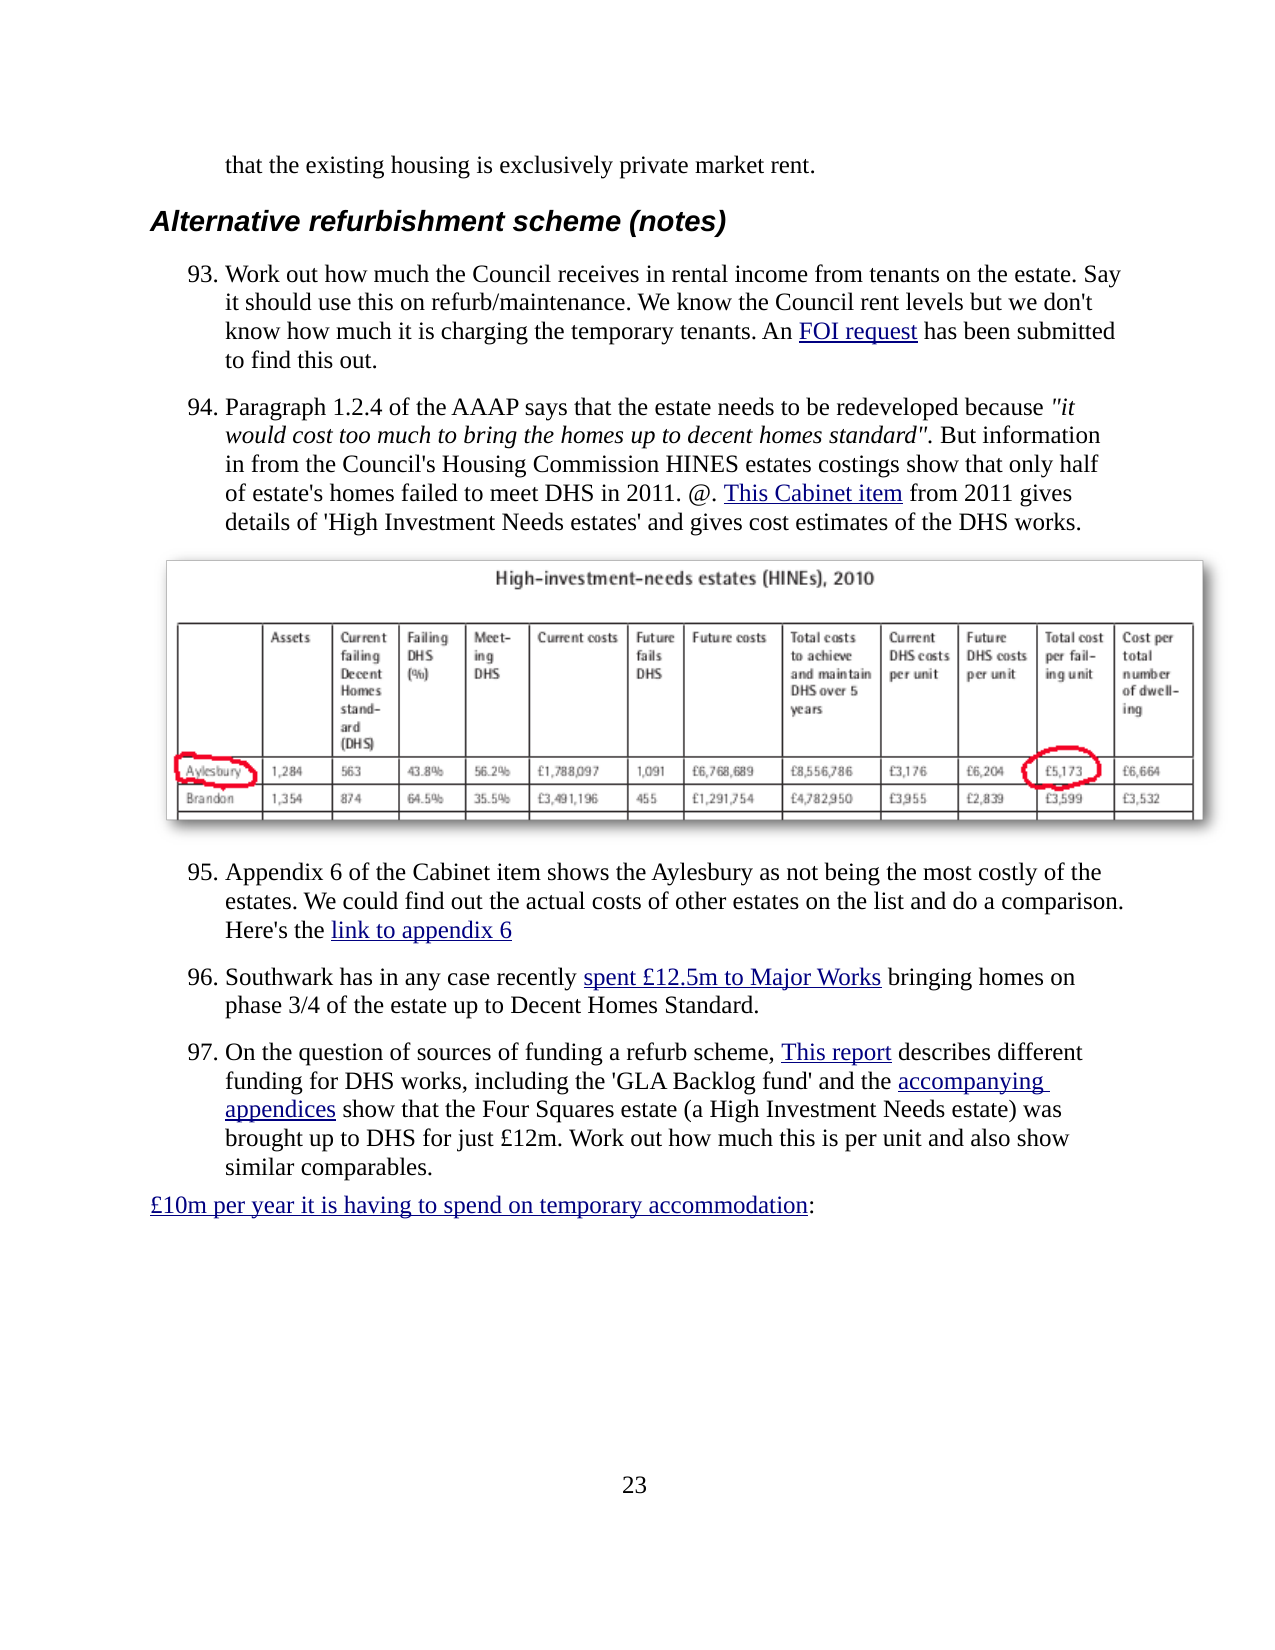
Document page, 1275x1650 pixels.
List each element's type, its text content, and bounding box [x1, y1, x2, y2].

list Paragraph 1.2.4 of the AAAP says that the estate needs to be redeveloped because "it would cost too much to bring the homes up to decent homes standard". But information in from the Council's Housing Commission HINES estates costings show that only half of estate's homes failed to meet DHS in 2011. @. This Cabinet item from 2011 gives details of 'High Investment Needs estates' and gives cost estimates of the DHS works. [187, 392, 1125, 535]
subtitle Alternative refurbishment scheme (notes) [150, 204, 1125, 237]
list Southwark has in any case recently spent £12.5m to Major Works bringing homes on phase 3/4 of the estate up to Decent Homes Standard. [187, 962, 1125, 1019]
list Appendix 6 of the Cabinet item shows the Aylesbury as not being the most costly of the estates. We could find out the actual costs of other estates on the list and do a comparison. Here's the link to appendix 6 [187, 857, 1125, 944]
text £10m per year it is having to spend on temporary accommodation: [150, 1190, 1125, 1218]
list On the question of sources of funding a refurb scheme, This report describes different funding for DHS works, including the 'GLA Backlog fund' and the accompanying appendices show that the Four Squares estate (a High Investment Needs estate) was brought up to DHS for just £12m. Work out how much this is per unit and also show similar comparables. [187, 1037, 1125, 1181]
list that the existing housing is exclusively private market rent. [187, 150, 1125, 179]
list Work out how much the Council receives in rental income from tenants on the estate. Say it should use this on refurb/maintenance. We know the Council rent levels but we don't know how much it is charging the temporary tenants. An FOI request has been submitted to find this out. [187, 259, 1125, 374]
picture [150, 544, 1232, 849]
